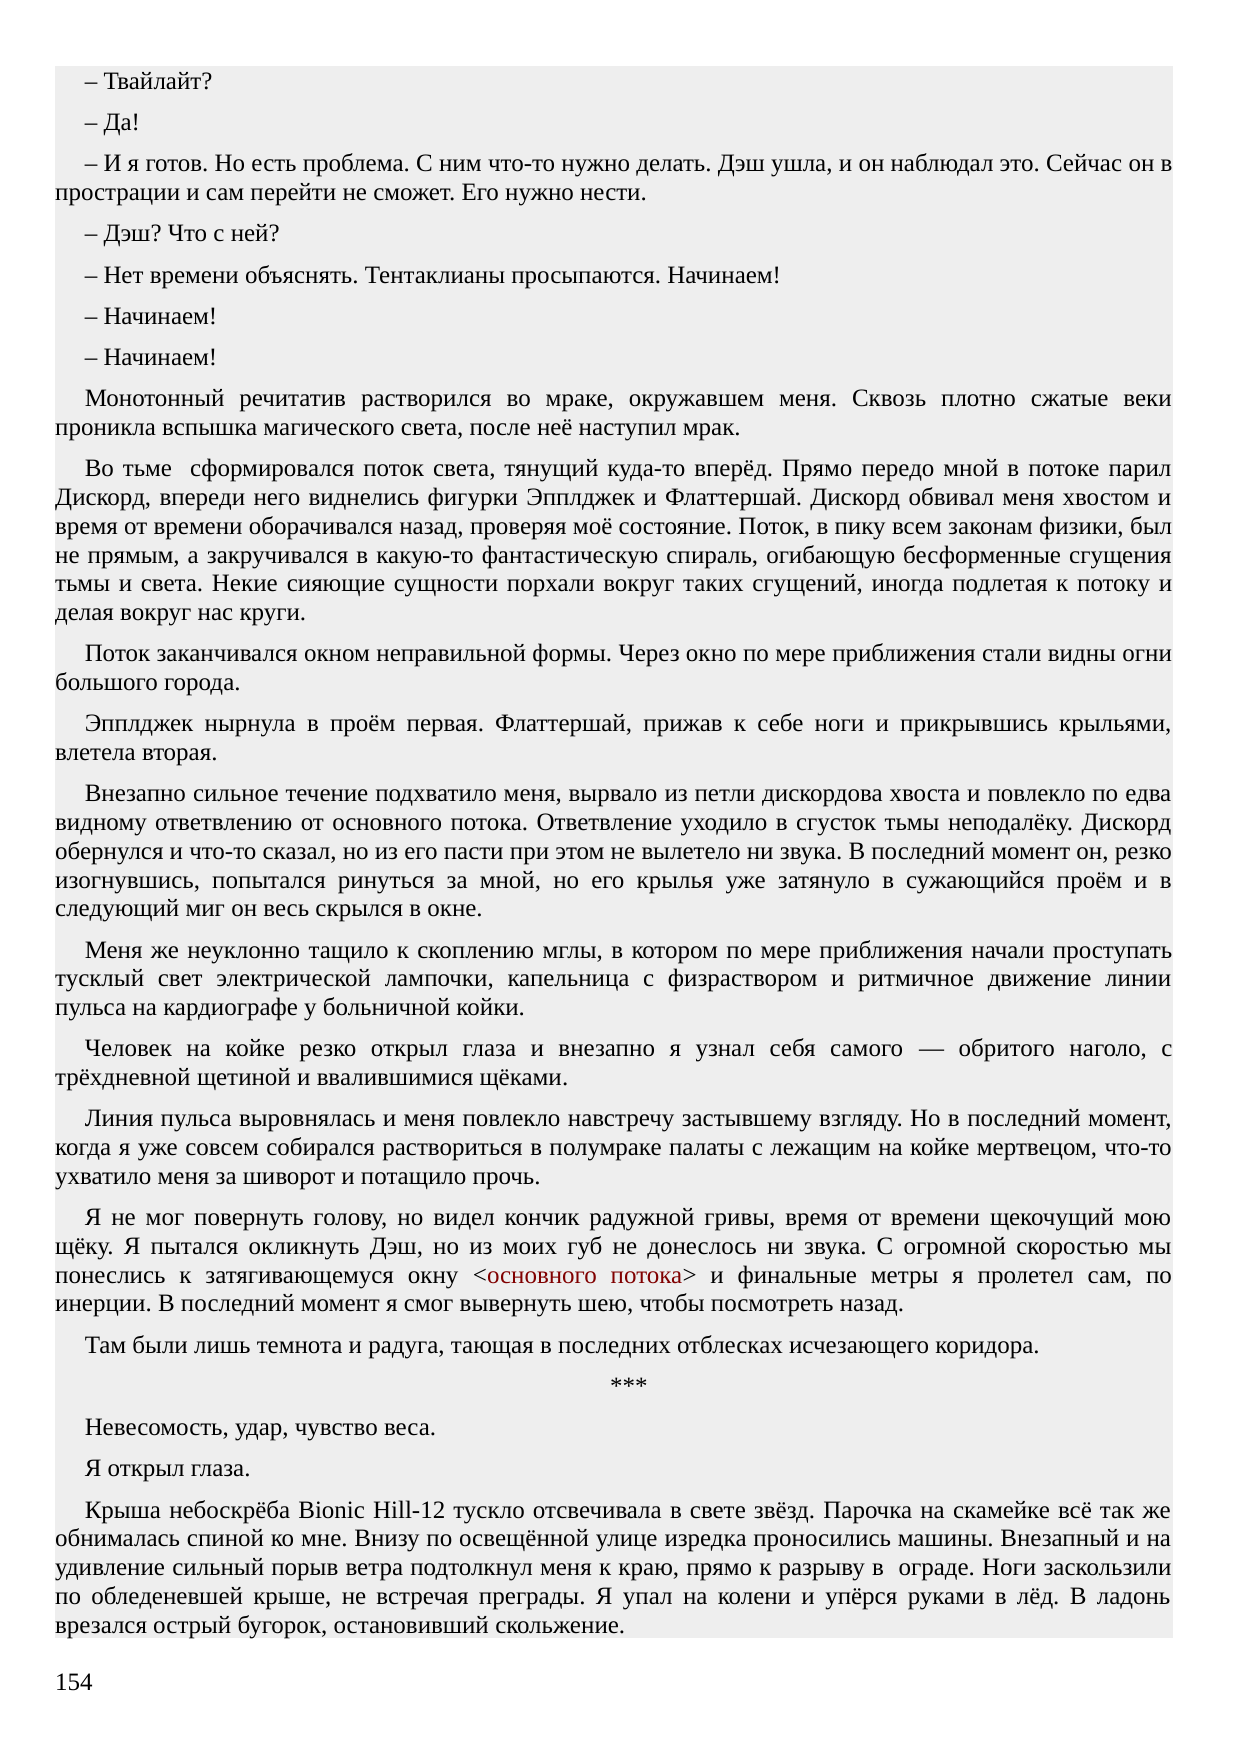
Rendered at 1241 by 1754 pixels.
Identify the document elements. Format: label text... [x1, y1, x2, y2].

text Линия пульса выровнялась и меня повлекло навстречу застывшему взгляду. Но в последний момент, когда я уже совсем собирался раствориться в полумраке палаты с лежащим на койке мертвецом, что-то ухватило меня за шиворот и потащило прочь. [55, 1103, 1173, 1190]
text – Дэш? Что с ней? [55, 218, 1173, 247]
text – Да! [55, 107, 1173, 136]
text – Нет времени объяснять. Тентаклианы просыпаются. Начинаем! [55, 260, 1173, 288]
text – И я готов. Но есть проблема. С ним что-то нужно делать. Дэш ушла, и он наблюдал это. Сейчас он в прострации и сам перейти не сможет. Его нужно нести. [55, 148, 1173, 206]
text – Начинаем! [55, 342, 1173, 371]
text – Твайлайт? [55, 66, 1173, 95]
text Меня же неуклонно тащило к скоплению мглы, в котором по мере приближения начали проступать тусклый свет электрической лампочки, капельница с физраствором и ритмичное движение линии пульса на кардиографе у больничной койки. [55, 935, 1173, 1021]
text Человек на койке резко открыл глаза и внезапно я узнал себя самого — обритого наголо, с трёхдневной щетиной и ввалившимися щёками. [55, 1033, 1173, 1091]
text – Начинаем! [55, 301, 1173, 330]
text Поток заканчивался окном неправильной формы. Через окно по мере приближения стали видны огни большого города. [55, 638, 1173, 696]
text Монотонный речитатив растворился во мраке, окружавшем меня. Сквозь плотно сжатые веки проникла вспышка магического света, после неё наступил мрак. [55, 383, 1173, 441]
text Крыша небоскрёба Bionic Hill-12 тускло отсвечивала в свете звёзд. Парочка на скамейке всё так же обнималась спиной ко мне. Внизу по освещённой улице изредка проносились машины. Внезапный и на удивление сильный порыв ветра подтолкнул меня к краю, прямо к разрыву в ограде. Ноги заскользили по обледеневшей крыше, не встречая преграды. Я упал на колени и упёрся руками в лёд. В ладонь врезался острый бугорок, остановивший скольжение. [55, 1495, 1173, 1638]
text *** [55, 1371, 1173, 1400]
text Внезапно сильное течение подхватило меня, вырвало из петли дискордова хвоста и повлекло по едва видному ответвлению от основного потока. Ответвление уходило в сгусток тьмы неподалёку. Дискорд обернулся и что-то сказал, но из его пасти при этом не вылетело ни звука. В последний момент он, резко изогнувшись, попытался ринуться за мной, но его крылья уже затянуло в сужающийся проём и в следующий миг он весь скрылся в окне. [55, 778, 1173, 922]
text Там были лишь темнота и радуга, тающая в последних отблесках исчезающего коридора. [55, 1330, 1173, 1358]
text Эпплджек нырнула в проём первая. Флаттершай, прижав к себе ноги и прикрывшись крыльями, влетела вторая. [55, 708, 1173, 766]
text Во тьме сформировался поток света, тянущий куда-то вперёд. Прямо передо мной в потоке парил Дискорд, впереди него виднелись фигурки Эпплджек и Флаттершай. Дискорд обвивал меня хвостом и время от времени оборачивался назад, проверяя моё состояние. Поток, в пику всем законам физики, был не прямым, а закручивался в какую-то фантастическую спираль, огибающую бесформенные сгущения тьмы и света. Некие сияющие сущности порхали вокруг таких сгущений, иногда подлетая к потоку и делая вокруг нас круги. [55, 453, 1173, 626]
text Я не мог повернуть голову, но видел кончик радужной гривы, время от времени щекочущий мою щёку. Я пытался окликнуть Дэш, но из моих губ не донеслось ни звука. С огромной скоростью мы понеслись к затягивающемуся окну <основного потока> и финальные метры я пролетел сам, по инерции. В последний момент я смог вывернуть шею, чтобы посмотреть назад. [55, 1202, 1173, 1317]
text Я открыл глаза. [55, 1453, 1173, 1482]
text Невесомость, удар, чувство веса. [55, 1412, 1173, 1441]
